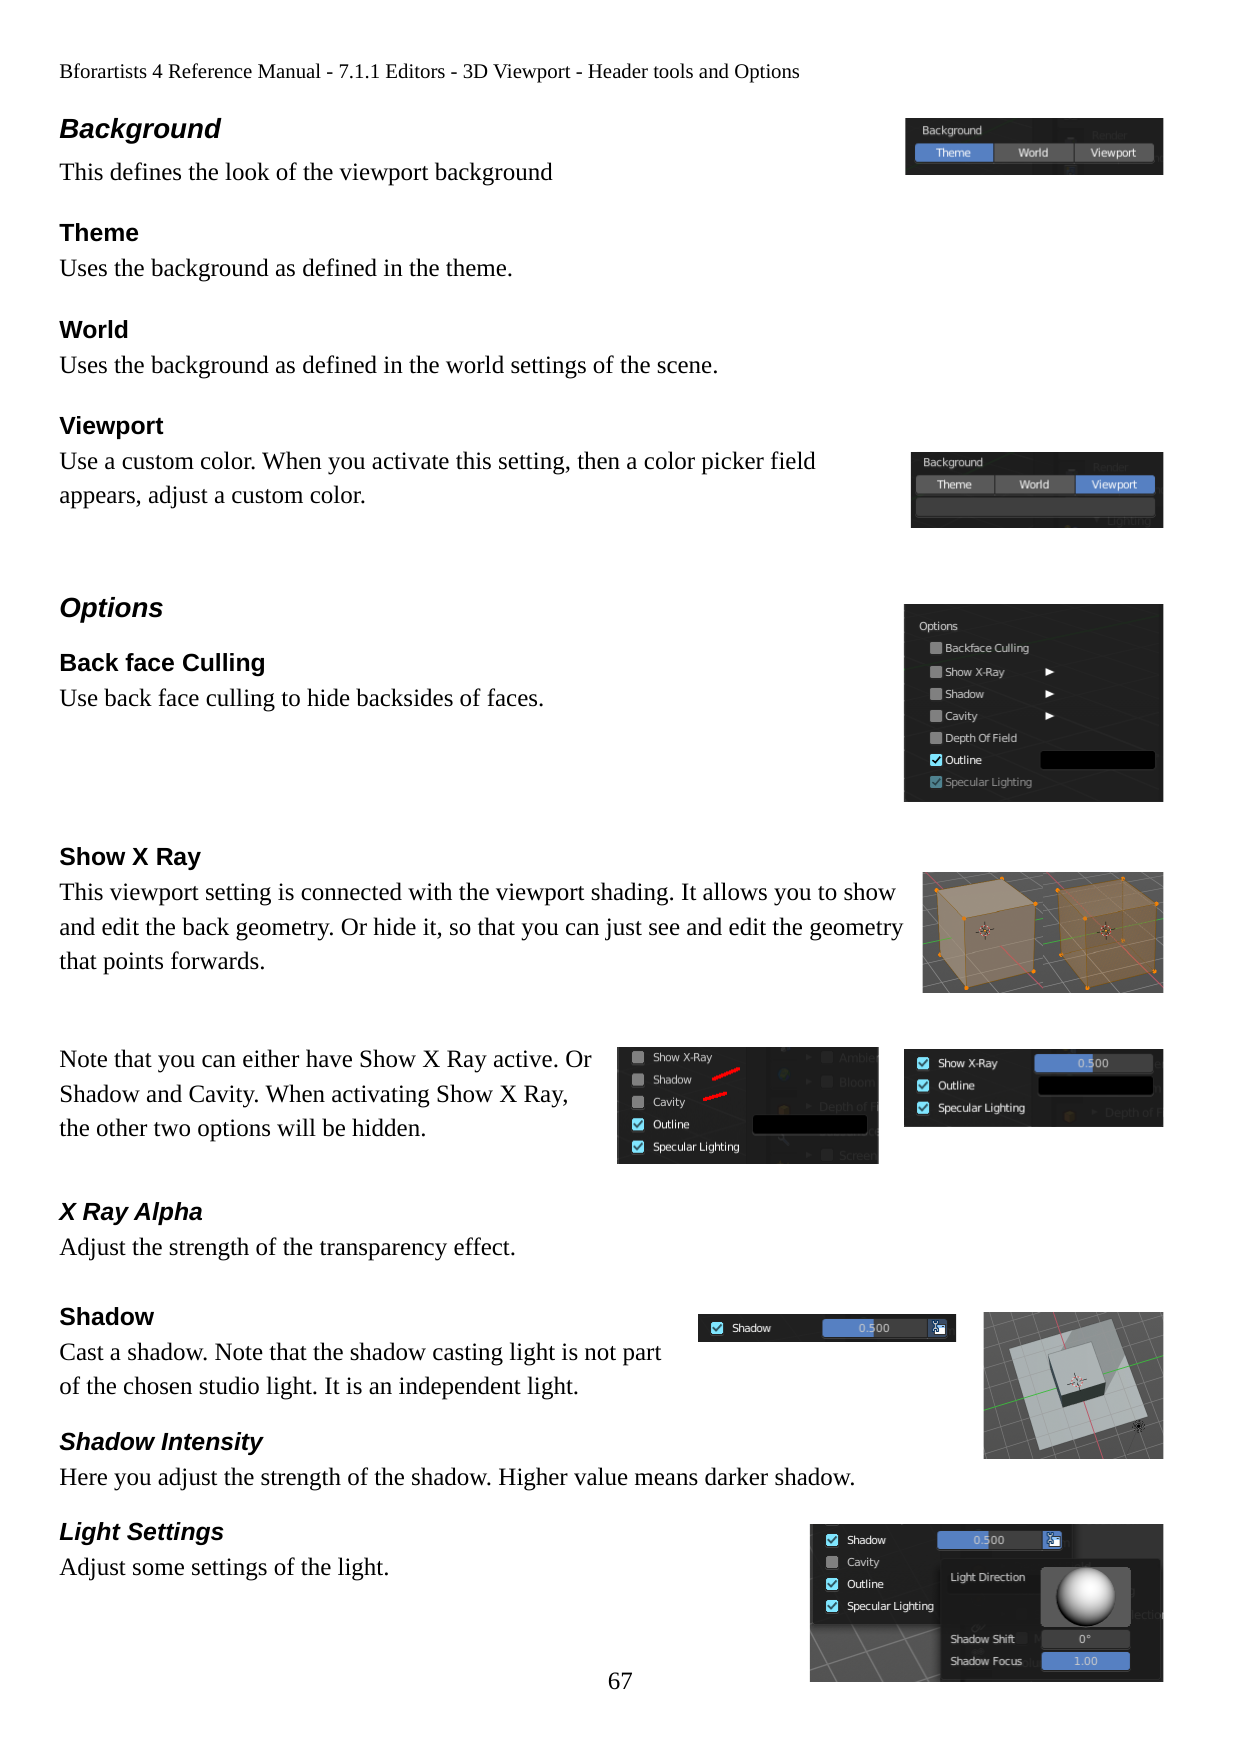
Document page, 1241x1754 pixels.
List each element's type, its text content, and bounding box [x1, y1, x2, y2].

subtitle Back face Culling [59, 648, 903, 677]
picture [903, 604, 1164, 802]
picture [983, 1312, 1164, 1459]
picture [904, 1049, 1164, 1127]
picture [698, 1314, 957, 1342]
subtitle Shadow [59, 1302, 1181, 1331]
picture [905, 118, 1164, 175]
text Here you adjust the strength of the shadow. Higher value means darker shadow. [59, 1462, 1181, 1490]
text Cast a shadow. Note that the shadow casting light is not part of the chosen studio light. It is an independent light. [59, 1337, 983, 1400]
text Use back face culling to hide backsides of faces. [59, 683, 903, 712]
text Uses the background as defined in the theme. [59, 253, 1181, 282]
picture [617, 1047, 879, 1164]
picture [809, 1524, 1164, 1682]
text Uses the background as defined in the world settings of the scene. [59, 350, 1181, 378]
subtitle Light Settings [59, 1517, 1181, 1545]
subtitle World [59, 315, 1181, 343]
picture [910, 452, 1164, 528]
subtitle Show X Ray [59, 842, 1181, 871]
text Note that you can either have Show X Ray active. Or Shadow and Cavity. When activating Show X Ray, the other two options will be hidden. [59, 1044, 1181, 1142]
picture [922, 872, 1164, 993]
text Adjust some settings of the light. [59, 1552, 809, 1580]
text This viewport setting is connected with the viewport shading. It allows you to show and edit the back geometry. Or hide it, so that you can just see and edit the geometry that points forwards. [59, 877, 922, 975]
subtitle X Ray Alpha [59, 1197, 1181, 1226]
subtitle [1164, 648, 1181, 677]
subtitle Background [59, 113, 1181, 144]
subtitle Options [59, 591, 1181, 623]
subtitle [1164, 1427, 1181, 1455]
text This defines the look of the viewport background [59, 157, 1181, 186]
text Use a custom color. When you activate this setting, then a color picker field appears, adjust a custom color. [59, 446, 1181, 509]
subtitle Theme [59, 218, 1181, 247]
text Adjust the strength of the transparency effect. [59, 1232, 1181, 1261]
subtitle Shadow Intensity [59, 1427, 983, 1455]
subtitle Viewport [59, 411, 1181, 440]
